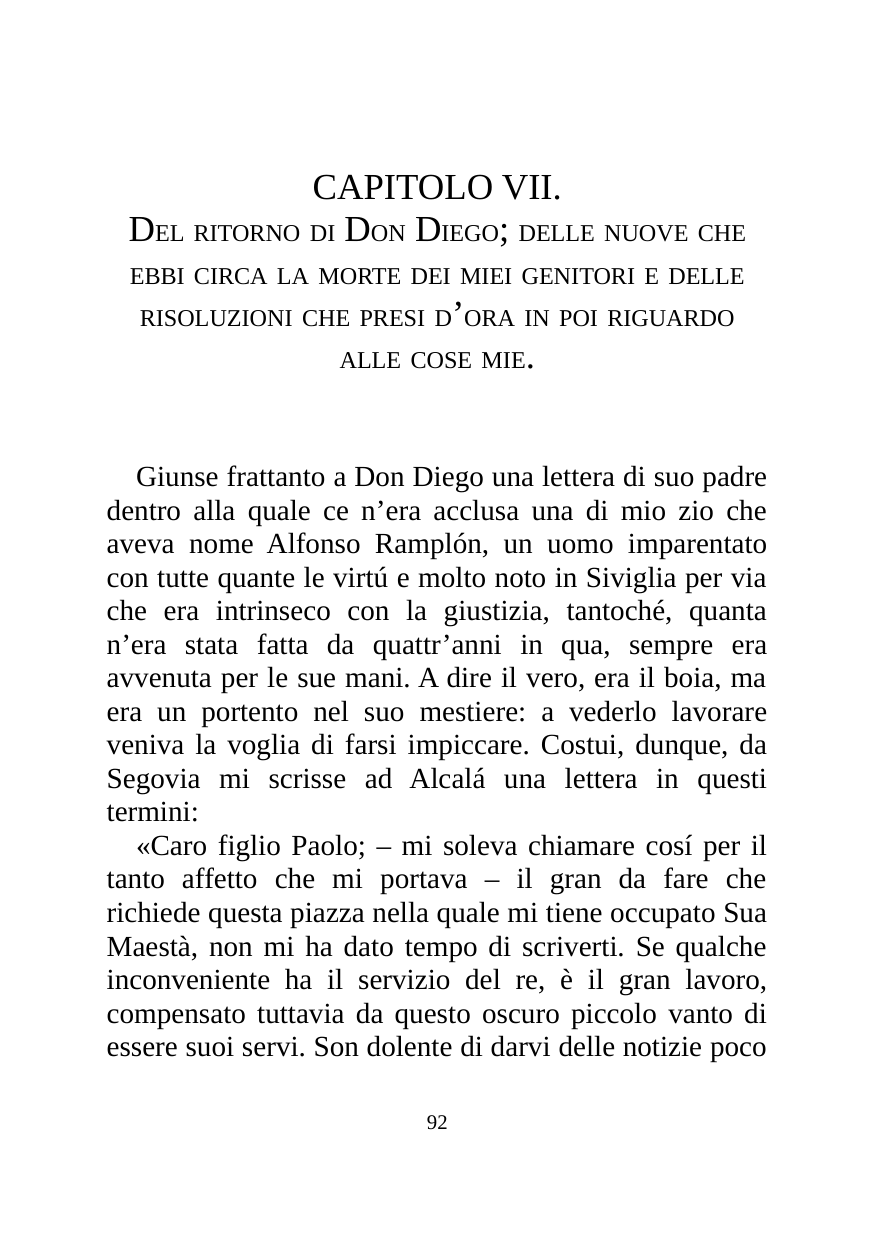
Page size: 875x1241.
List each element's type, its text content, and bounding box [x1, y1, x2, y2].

text «Caro figlio Paolo; – mi soleva chiamare cosí per il tanto affetto che mi portava – il gran da fare che richiede questa piazza nella quale mi tiene occupato Sua Maestà, non mi ha dato tempo di scriverti. Se qualche inconveniente ha il servizio del re, è il gran lavoro, compensato tuttavia da questo oscuro piccolo vanto di essere suoi servi. Son dolente di darvi delle notizie poco [106, 828, 768, 1063]
subtitle CAPITOLO VII. Del ritorno di Don Diego; delle nuove che ebbi circa la morte dei miei genitori e delle risoluzioni che presi d’ora in poi riguardo alle cose mie. [106, 165, 768, 376]
text Giunse frattanto a Don Diego una lettera di suo padre dentro alla quale ce n’era acclusa una di mio zio che aveva nome Alfonso Ramplón, un uomo imparentato con tutte quante le virtú e molto noto in Siviglia per via che era intrinseco con la giustizia, tantoché, quanta n’era stata fatta da quattr’anni in qua, sempre era avvenuta per le sue mani. A dire il vero, era il boia, ma era un portento nel suo mestiere: a vederlo lavorare veniva la voglia di farsi impiccare. Costui, dunque, da Segovia mi scrisse ad Alcalá una lettera in questi termini: [106, 459, 768, 828]
